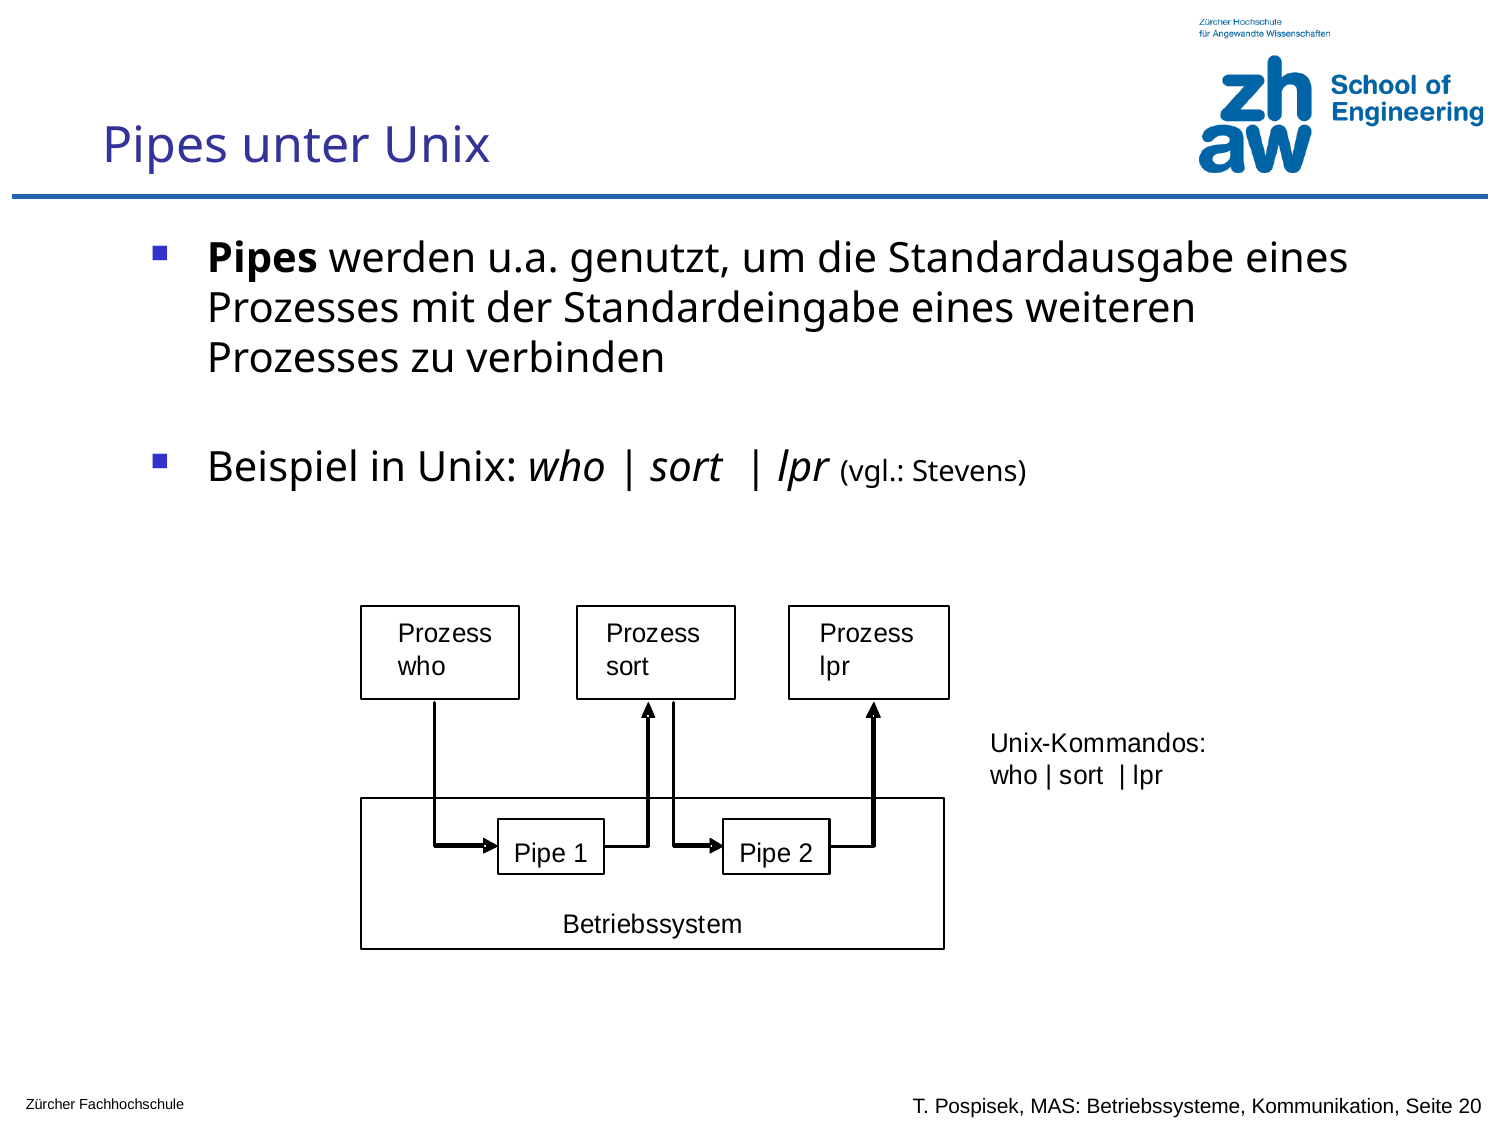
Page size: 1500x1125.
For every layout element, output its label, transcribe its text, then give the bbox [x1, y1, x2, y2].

title Pipes unter Unix [87, 42, 1388, 181]
picture [1199, 19, 1483, 173]
picture [135, 562, 1463, 976]
list Pipes werden u.a. genutzt, um die Standardausgabe eines Prozesses mit der Standardeingabe eines weiteren Prozesses zu verbinden Beispiel in Unix: who | sort | lpr (vgl.: Stevens) [135, 223, 1376, 516]
